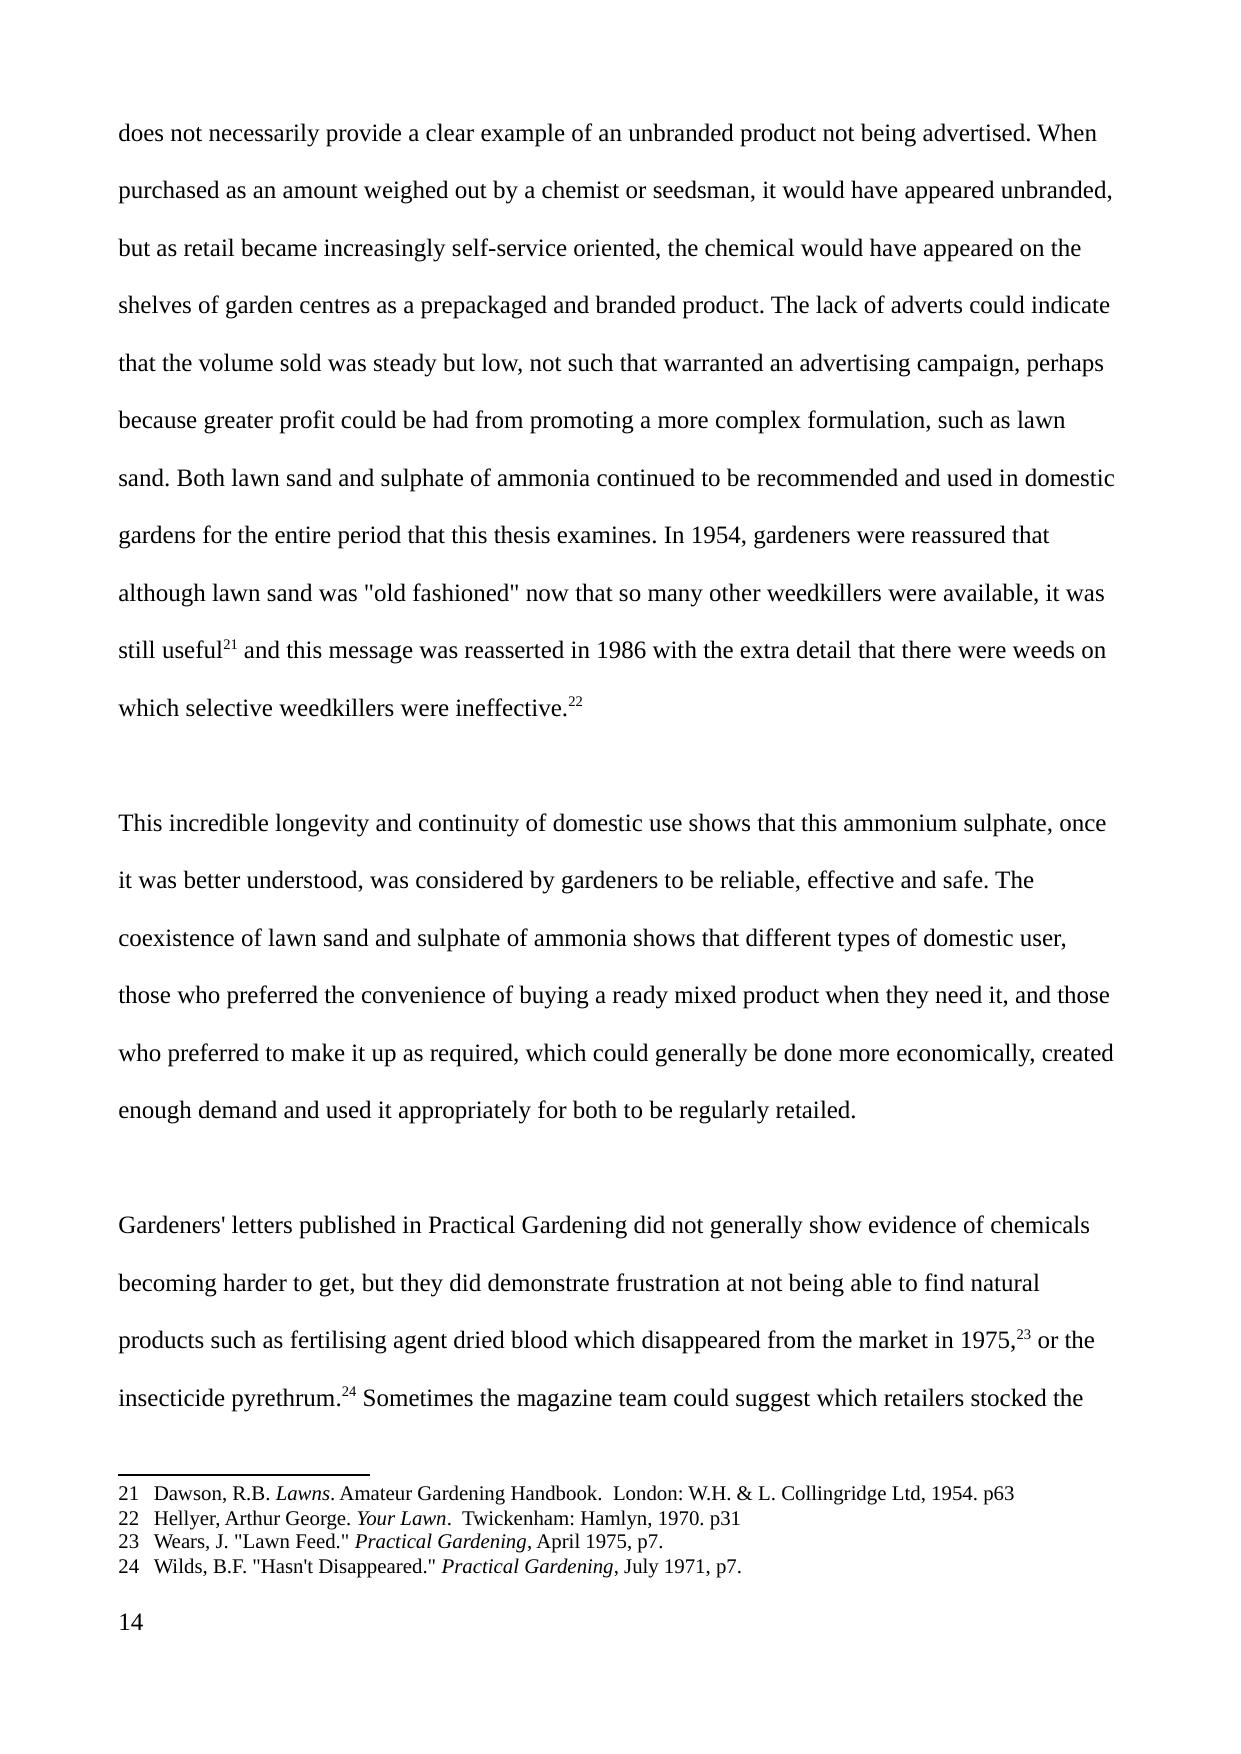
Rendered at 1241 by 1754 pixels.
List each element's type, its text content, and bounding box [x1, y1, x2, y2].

text Wears, J. "Lawn Feed." Practical Gardening, April 1975, p7. [118, 1529, 1122, 1553]
text Wilds, B.F. "Hasn't Disappeared." Practical Gardening, July 1971, p7. [118, 1553, 1122, 1578]
text Gardeners' letters published in Practical Gardening did not generally show evidence of chemicals becoming harder to get, but they did demonstrate frustration at not being able to find natural products such as fertilising agent dried blood which disappeared from the market in 1975, or the insecticide pyrethrum. Sometimes the magazine team could suggest which retailers stocked the [118, 1211, 1122, 1412]
text This incredible longevity and continuity of domestic use shows that this ammonium sulphate, once it was better understood, was considered by gardeners to be reliable, effective and safe. The coexistence of lawn sand and sulphate of ammonia shows that different types of domestic user, those who preferred the convenience of buying a ready mixed product when they need it, and those who preferred to make it up as required, which could generally be done more economically, created enough demand and used it appropriately for both to be regularly retailed. [118, 808, 1122, 1124]
text Dawson, R.B. Lawns. Amateur Gardening Handbook. London: W.H. & L. Collingridge Ltd, 1954. p63 [118, 1481, 1122, 1505]
text does not necessarily provide a clear example of an unbranded product not being advertised. When purchased as an amount weighed out by a chemist or seedsman, it would have appeared unbranded, but as retail became increasingly self-service oriented, the chemical would have appeared on the shelves of garden centres as a prepackaged and branded product. The lack of adverts could indicate that the volume sold was steady but low, not such that warranted an advertising campaign, perhaps because greater profit could be had from promoting a more complex formulation, such as lawn sand. Both lawn sand and sulphate of ammonia continued to be recommended and used in domestic gardens for the entire period that this thesis examines. In 1954, gardeners were reassured that although lawn sand was "old fashioned" now that so many other weedkillers were available, it was still useful and this message was reasserted in 1986 with the extra detail that there were weeds on which selective weedkillers were ineffective. [118, 118, 1122, 722]
text Hellyer, Arthur George. Your Lawn. Twickenham: Hamlyn, 1970. p31 [118, 1505, 1122, 1529]
